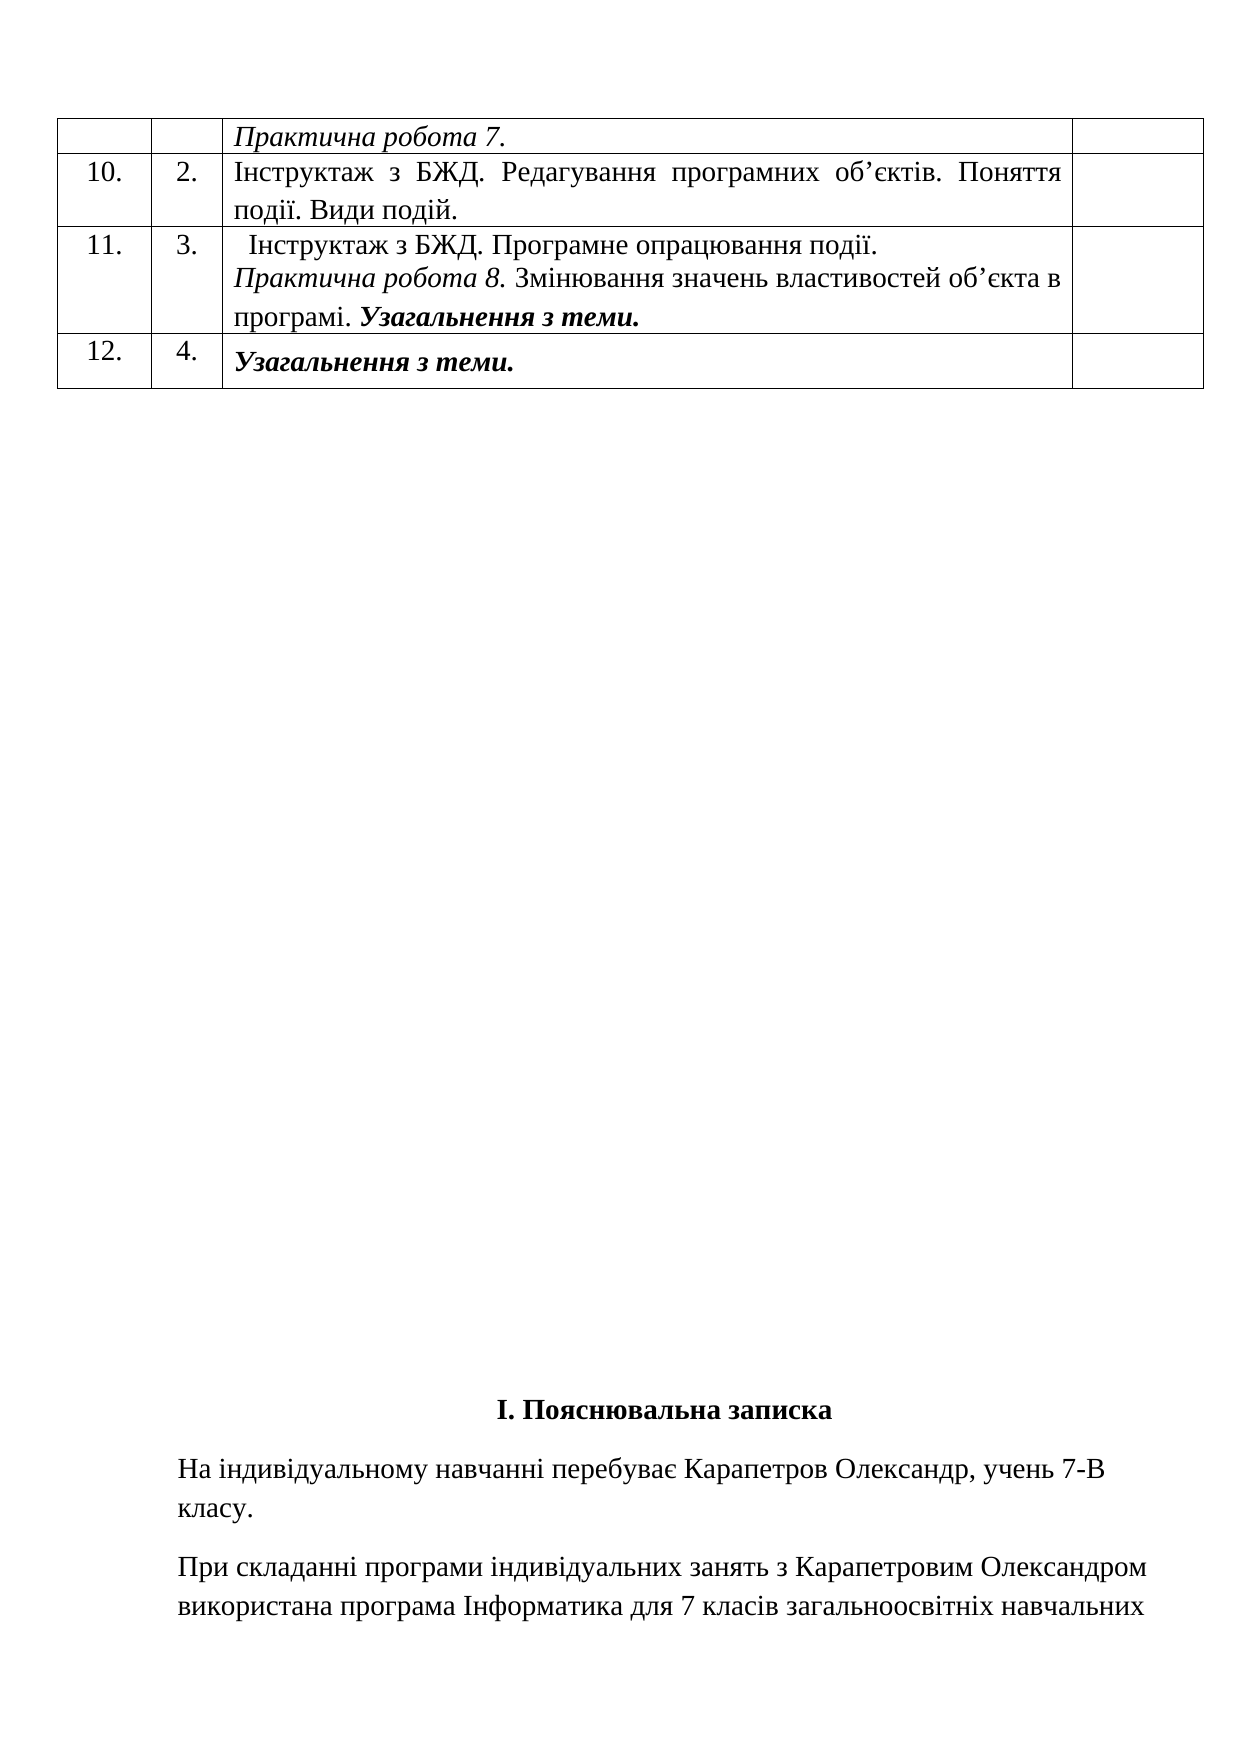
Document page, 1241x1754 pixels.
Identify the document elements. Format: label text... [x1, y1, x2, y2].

table_cell [152, 119, 222, 153]
table_cell [1073, 119, 1203, 153]
text При складанні програми індивідуальних занять з Карапетровим Олександром використана програма Інформатика для 7 класів загальноосвітніх навчальних [177, 1549, 1152, 1621]
table_cell [58, 119, 151, 153]
table_cell 3. [152, 227, 222, 332]
table_cell Практична робота 7. [223, 119, 1072, 153]
table_cell Інструктаж з БЖД. Редагування програмних об’єктів. Поняття події. Види подій. [223, 154, 1072, 226]
table_cell 2. [152, 154, 222, 226]
table_cell Інструктаж з БЖД. Програмне опрацювання події. Практична робота 8. Змінювання значень властивостей об’єкта в програмі. Узагальнення з теми. [223, 227, 1072, 332]
table_cell 10. [58, 154, 151, 226]
text І. Пояснювальна записка [177, 1392, 1152, 1426]
table_cell 4. [152, 334, 222, 388]
text На індивідуальному навчанні перебуває Карапетров Олександр, учень 7-В класу. [177, 1451, 1152, 1523]
table_cell Узагальнення з теми. [223, 334, 1072, 388]
table_cell 11. [58, 227, 151, 332]
table_cell 12. [58, 334, 151, 388]
table_cell [1073, 334, 1203, 388]
table_cell [1073, 154, 1203, 226]
table_cell [1073, 227, 1203, 332]
